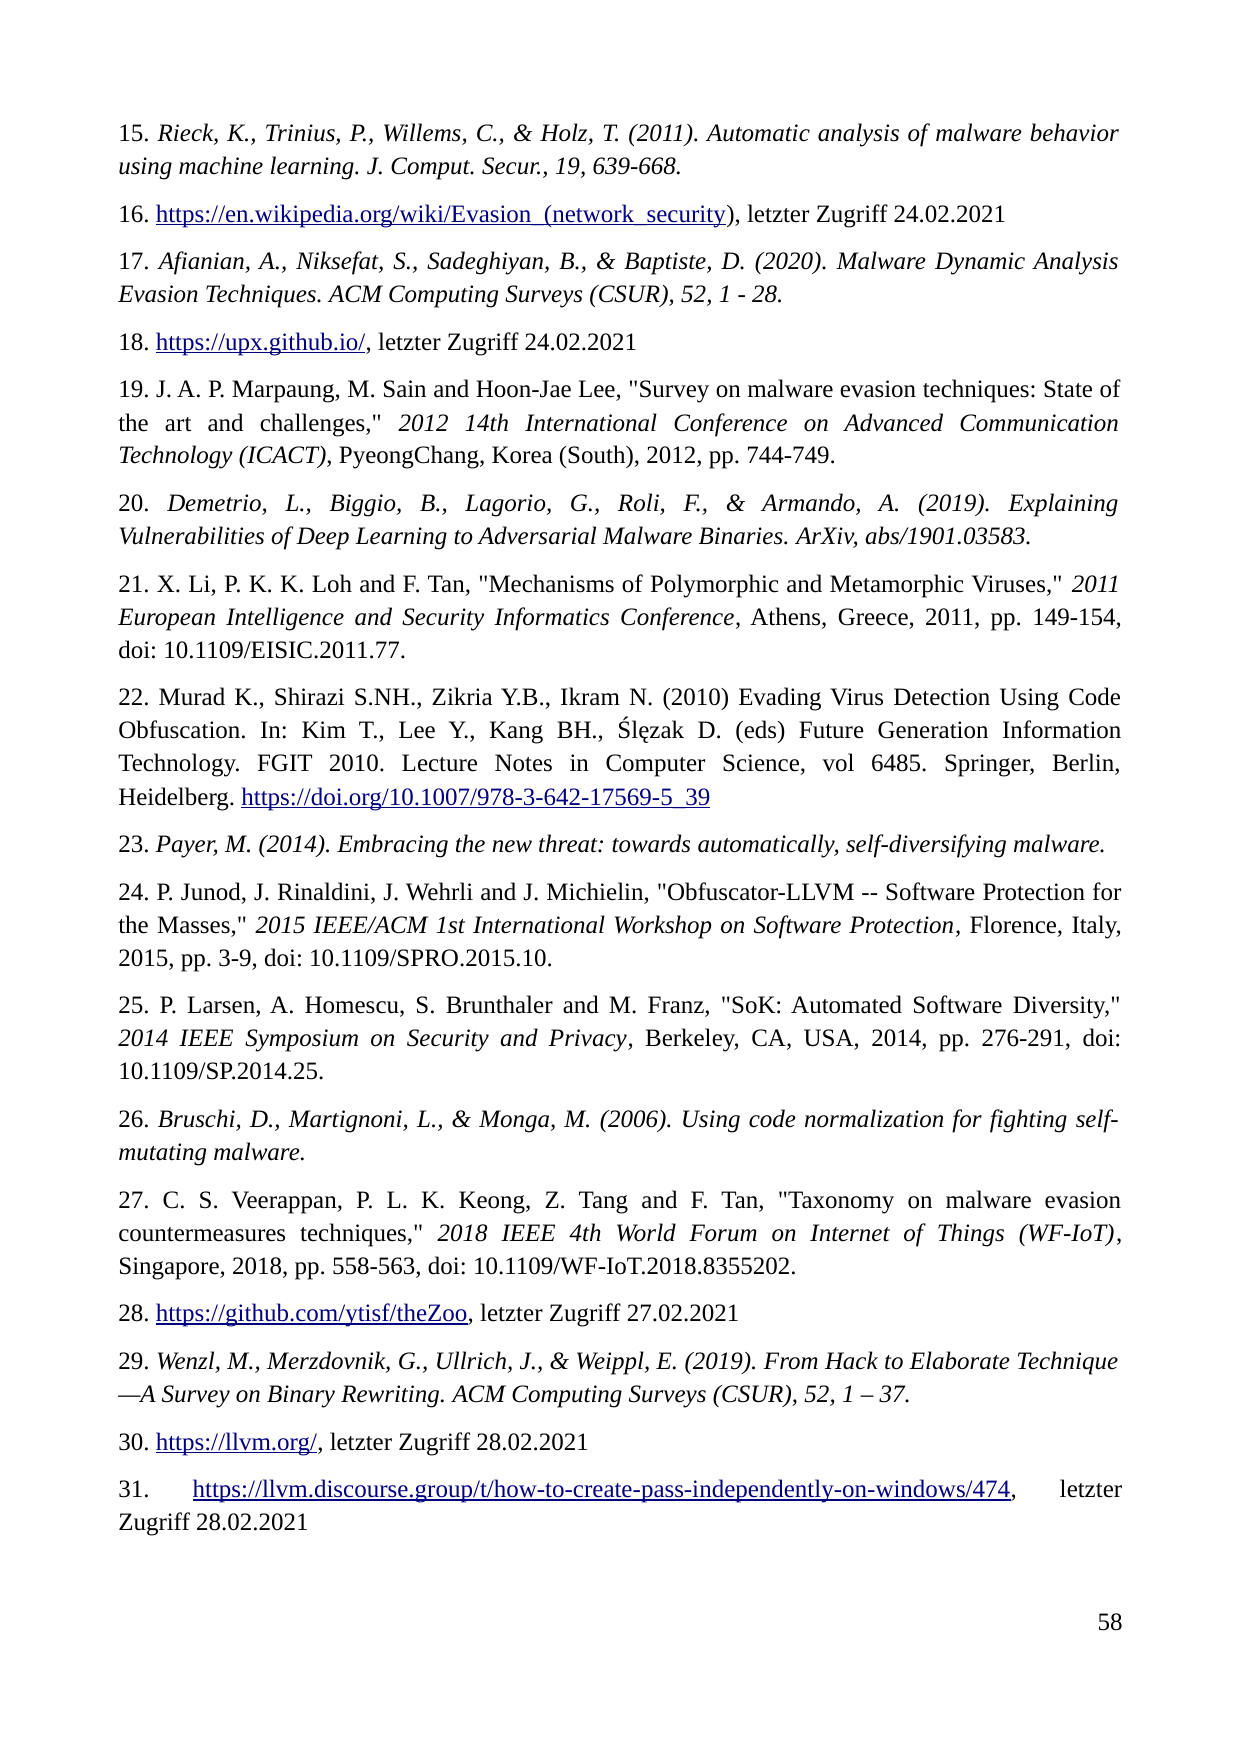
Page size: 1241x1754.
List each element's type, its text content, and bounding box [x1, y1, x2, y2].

text 21. X. Li, P. K. K. Loh and F. Tan, "Mechanisms of Polymorphic and Metamorphic Viruses," 2011 European Intelligence and Security Informatics Conference, Athens, Greece, 2011, pp. 149-154, doi: 10.1109/EISIC.2011.77. [118, 569, 1122, 664]
text 15. Rieck, K., Trinius, P., Willems, C., & Holz, T. (2011). Automatic analysis of malware behavior using machine learning. J. Comput. Secur., 19, 639-668. [118, 118, 1122, 180]
text 23. Payer, M. (2014). Embracing the new threat: towards automatically, self-diversifying malware. [118, 829, 1122, 858]
text 29. Wenzl, M., Merzdovnik, G., Ullrich, J., & Weippl, E. (2019). From Hack to Elaborate Technique—A Survey on Binary Rewriting. ACM Computing Surveys (CSUR), 52, 1 – 37. [118, 1346, 1122, 1408]
text 31. https://llvm.discourse.group/t/how-to-create-pass-independently-on-windows/474, letzter Zugriff 28.02.2021 [118, 1474, 1122, 1536]
text 22. Murad K., Shirazi S.NH., Zikria Y.B., Ikram N. (2010) Evading Virus Detection Using Code Obfuscation. In: Kim T., Lee Y., Kang BH., Ślęzak D. (eds) Future Generation Information Technology. FGIT 2010. Lecture Notes in Computer Science, vol 6485. Springer, Berlin, Heidelberg. https://doi.org/10.1007/978-3-642-17569-5_39 [118, 682, 1122, 810]
text 20. Demetrio, L., Biggio, B., Lagorio, G., Roli, F., & Armando, A. (2019). Explaining Vulnerabilities of Deep Learning to Adversarial Malware Binaries. ArXiv, abs/1901.03583. [118, 488, 1122, 550]
text 30. https://llvm.org/, letzter Zugriff 28.02.2021 [118, 1427, 1122, 1455]
text 24. P. Junod, J. Rinaldini, J. Wehrli and J. Michielin, "Obfuscator-LLVM -- Software Protection for the Masses," 2015 IEEE/ACM 1st International Workshop on Software Protection, Florence, Italy, 2015, pp. 3-9, doi: 10.1109/SPRO.2015.10. [118, 877, 1122, 972]
text 25. P. Larsen, A. Homescu, S. Brunthaler and M. Franz, "SoK: Automated Software Diversity," 2014 IEEE Symposium on Security and Privacy, Berkeley, CA, USA, 2014, pp. 276-291, doi: 10.1109/SP.2014.25. [118, 990, 1122, 1085]
text 19. J. A. P. Marpaung, M. Sain and Hoon-Jae Lee, "Survey on malware evasion techniques: State of the art and challenges," 2012 14th International Conference on Advanced Communication Technology (ICACT), PyeongChang, Korea (South), 2012, pp. 744-749. [118, 374, 1122, 469]
text 18. https://upx.github.io/, letzter Zugriff 24.02.2021 [118, 327, 1122, 356]
text 27. C. S. Veerappan, P. L. K. Keong, Z. Tang and F. Tan, "Taxonomy on malware evasion countermeasures techniques," 2018 IEEE 4th World Forum on Internet of Things (WF-IoT), Singapore, 2018, pp. 558-563, doi: 10.1109/WF-IoT.2018.8355202. [118, 1185, 1122, 1279]
text 28. https://github.com/ytisf/theZoo, letzter Zugriff 27.02.2021 [118, 1298, 1122, 1327]
text 16. https://en.wikipedia.org/wiki/Evasion_(network_security), letzter Zugriff 24.02.2021 [118, 199, 1122, 227]
text 26. Bruschi, D., Martignoni, L., & Monga, M. (2006). Using code normalization for fighting self-mutating malware. [118, 1104, 1122, 1166]
text 17. Afianian, A., Niksefat, S., Sadeghiyan, B., & Baptiste, D. (2020). Malware Dynamic Analysis Evasion Techniques. ACM Computing Surveys (CSUR), 52, 1 - 28. [118, 246, 1122, 308]
